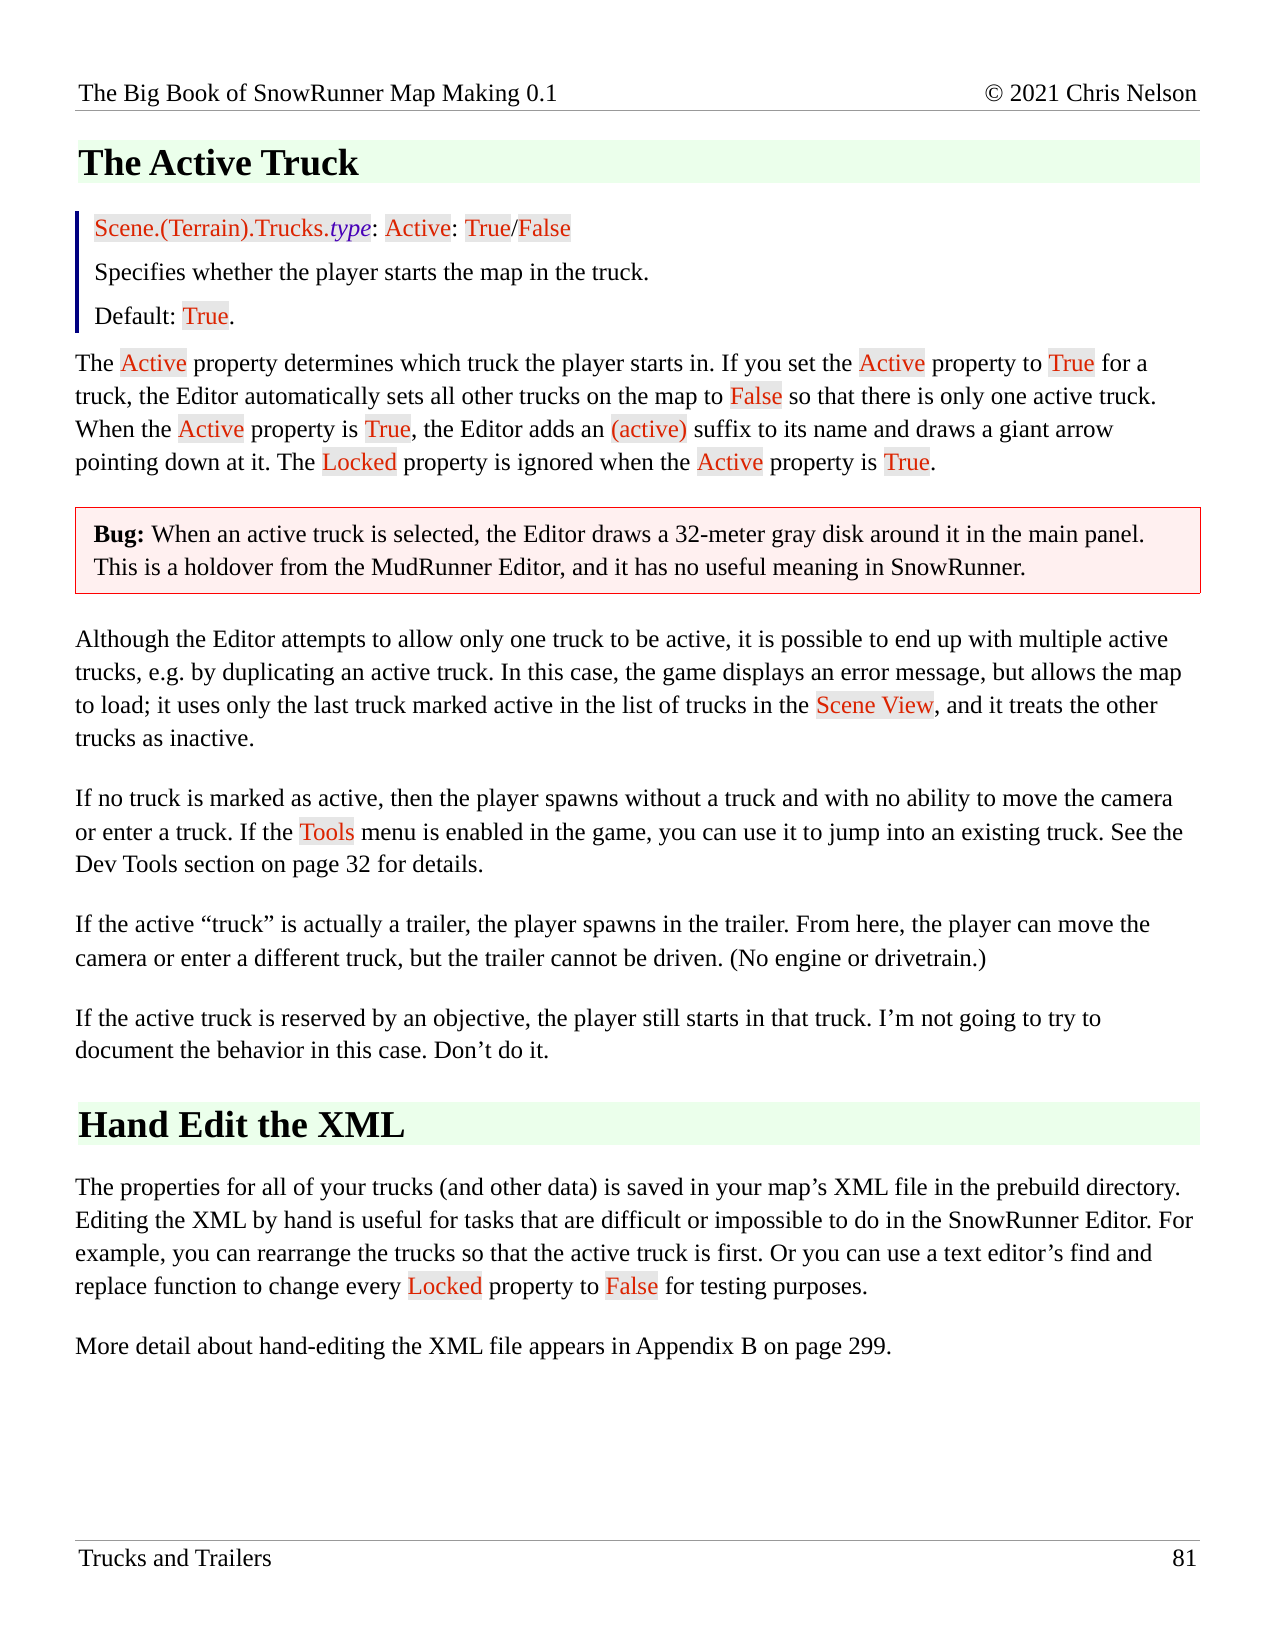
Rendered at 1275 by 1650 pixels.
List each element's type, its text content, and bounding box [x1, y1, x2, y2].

subtitle Hand Edit the XML [78, 1102, 1200, 1145]
text The Active property determines which truck the player starts in. If you set the Active property to True for a truck, the Editor automatically sets all other trucks on the map to False so that there is only one active truck. When the Active property is True, the Editor adds an (active) suffix to its name and draws a giant arrow pointing down at it. The Locked property is ignored when the Active property is True. [75, 348, 1200, 476]
text If no truck is marked as active, then the player spawns without a truck and with no ability to move the camera or enter a truck. If the Tools menu is enabled in the game, you can use it to jump into an existing truck. See the Dev Tools section on page 32 for details. [75, 783, 1200, 878]
text Although the Editor attempts to allow only one truck to be active, it is possible to end up with multiple active trucks, e.g. by duplicating an active truck. In this case, the game displays an error message, but allows the map to load; it uses only the last truck marked active in the list of trucks in the Scene View, and it treats the other trucks as inactive. [75, 624, 1200, 752]
text More detail about hand-editing the XML file appears in Appendix B on page 299. [75, 1331, 1200, 1360]
text Scene.(Terrain).Trucks.type: Active: True/False [79, 211, 1200, 242]
text The properties for all of your trucks (and other data) is saved in your map’s XML file in the prebuild directory. Editing the XML by hand is useful for tasks that are difficult or impossible to do in the SnowRunner Editor. For example, you can rearrange the trucks so that the active truck is first. Or you can use a text editor’s find and replace function to change every Locked property to False for testing purposes. [75, 1172, 1200, 1300]
text If the active “truck” is actually a trailer, the player spawns in the trailer. From here, the player can move the camera or enter a different truck, but the trailer cannot be driven. (No engine or drivetrain.) [75, 909, 1200, 971]
text Default: True. [79, 298, 1200, 333]
subtitle The Active Truck [78, 140, 1200, 183]
list When an active truck is selected, the Editor draws a 32-meter gray disk around it in the main panel. This is a holdover from the MudRunner Editor, and it has no useful meaning in SnowRunner. [76, 508, 1200, 593]
text Specifies whether the player starts the map in the truck. [79, 254, 1200, 286]
text If the active truck is reserved by an objective, the player still starts in that truck. I’m not going to try to document the behavior in this case. Don’t do it. [75, 1003, 1200, 1064]
